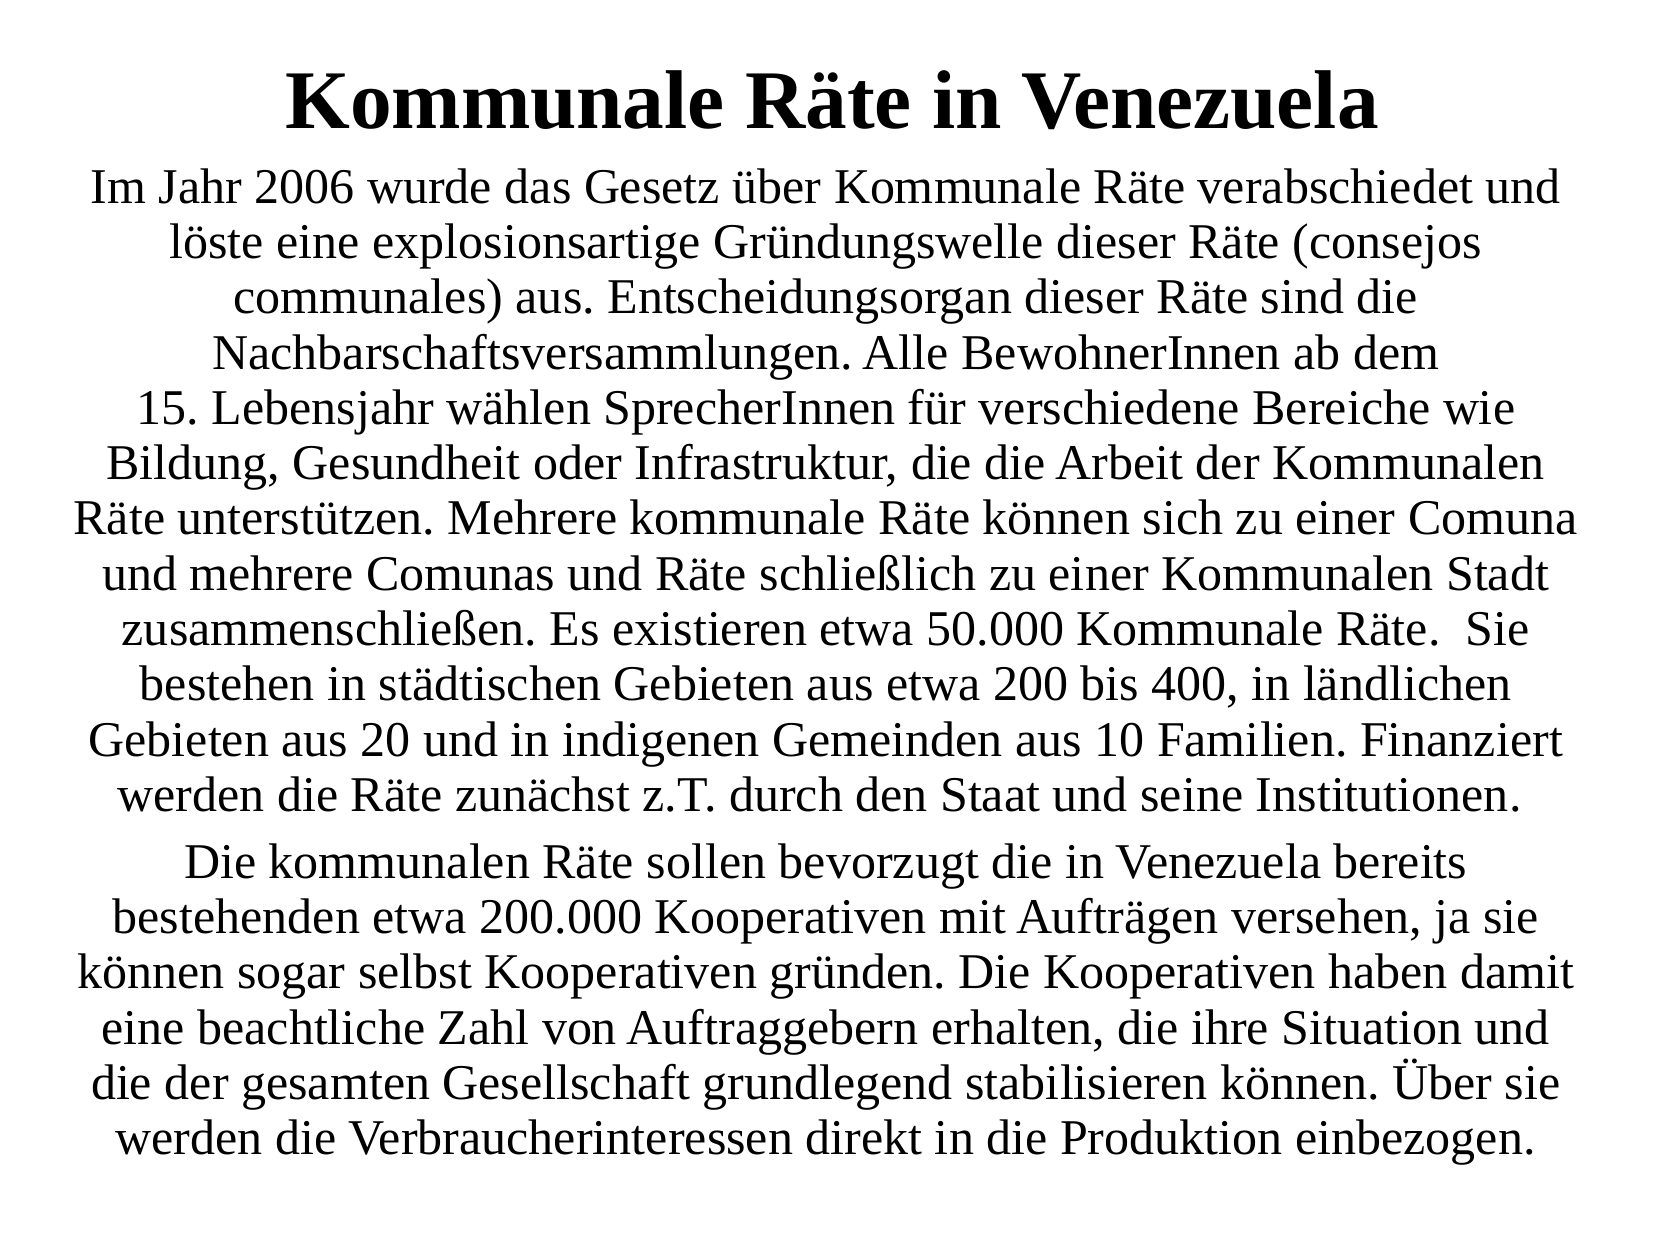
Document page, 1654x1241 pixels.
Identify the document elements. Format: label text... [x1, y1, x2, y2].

text_box Kommunale Räte in Venezuela Im Jahr 2006 wurde das Gesetz über Kommunale Räte verabschiedet und löste eine explosionsartige Gründungswelle dieser Räte (consejos communales) aus. Entscheidungsorgan dieser Räte sind die Nachbarschaftsversammlungen. Alle BewohnerInnen ab dem 15. Lebensjahr wählen SprecherInnen für verschiedene Bereiche wie Bildung, Gesundheit oder Infrastruktur, die die Arbeit der Kommunalen Räte unterstützen. Mehrere kommunale Räte können sich zu einer Comuna und mehrere Comunas und Räte schließlich zu einer Kommunalen Stadt zusammenschließen. Es existieren etwa 50.000 Kommunale Räte. Sie bestehen in städtischen Gebieten aus etwa 200 bis 400, in ländlichen Gebieten aus 20 und in indigenen Gemeinden aus 10 Familien. Finanziert werden die Räte zunächst z.T. durch den Staat und seine Institutionen. Die kommunalen Räte sollen bevorzugt die in Venezuela bereits bestehenden etwa 200.000 Kooperativen mit Aufträgen versehen, ja sie können sogar selbst Kooperativen gründen. Die Kooperativen haben damit eine beachtliche Zahl von Auftraggebern erhalten, die ihre Situation und die der gesamten Gesellschaft grundlegend stabilisieren können. Über sie werden die Verbraucherinteressen direkt in die Produktion einbezogen. [59, 47, 1595, 1182]
